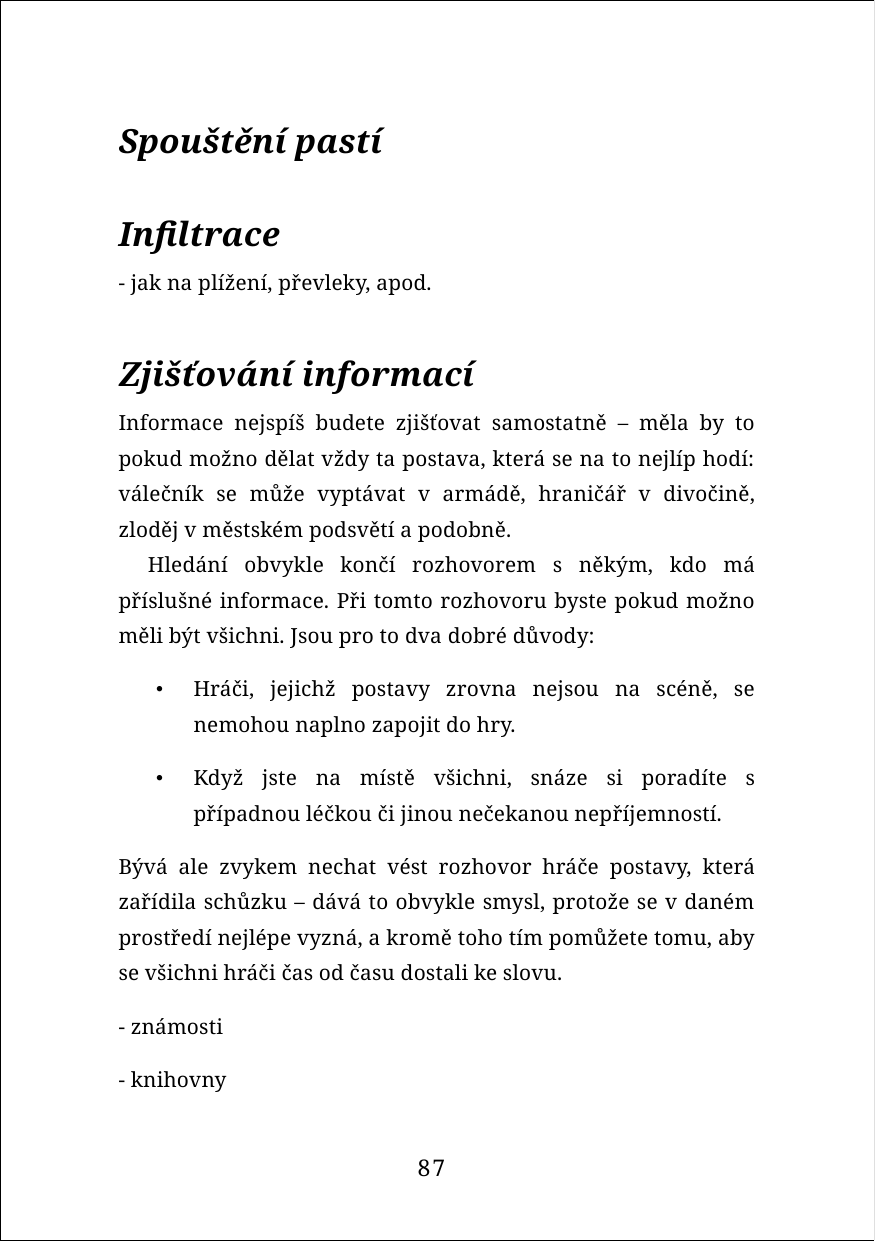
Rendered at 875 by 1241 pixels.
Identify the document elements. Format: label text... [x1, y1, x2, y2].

text Informace nejspíš budete zjišťovat samostatně – měla by to pokud možno dělat vždy ta postava, která se na to nejlíp hodí: válečník se může vyptávat v armádě, hraničář v divočině, zloděj v městském podsvětí a podobně. Hledání obvykle končí rozhovorem s někým, kdo má příslušné informace. Při tomto rozhovoru byste pokud možno měli být všichni. Jsou pro to dva dobré důvody: [118, 408, 756, 650]
text - známosti [118, 1012, 756, 1040]
subtitle Spouštění pastí [118, 118, 756, 164]
text - jak na plížení, převleky, apod. [118, 268, 756, 297]
list Hráči, jejichž postavy zrovna nejsou na scéně, se nemohou naplno zapojit do hry. [156, 674, 756, 738]
text - knihovny [118, 1065, 756, 1093]
text Bývá ale zvykem nechat vést rozhovor hráče postavy, která zařídila schůzku – dává to obvykle smysl, protože se v daném prostředí nejlépe vyzná, a kromě toho tím pomůžete tomu, aby se všichni hráči čas od času dostali ke slovu. [118, 852, 756, 987]
subtitle Infiltrace [118, 211, 756, 256]
subtitle Zjišťování informací [118, 351, 756, 396]
list Když jste na místě všichni, snáze si poradíte s případnou léčkou či jinou nečekanou nepříjemností. [156, 763, 756, 827]
